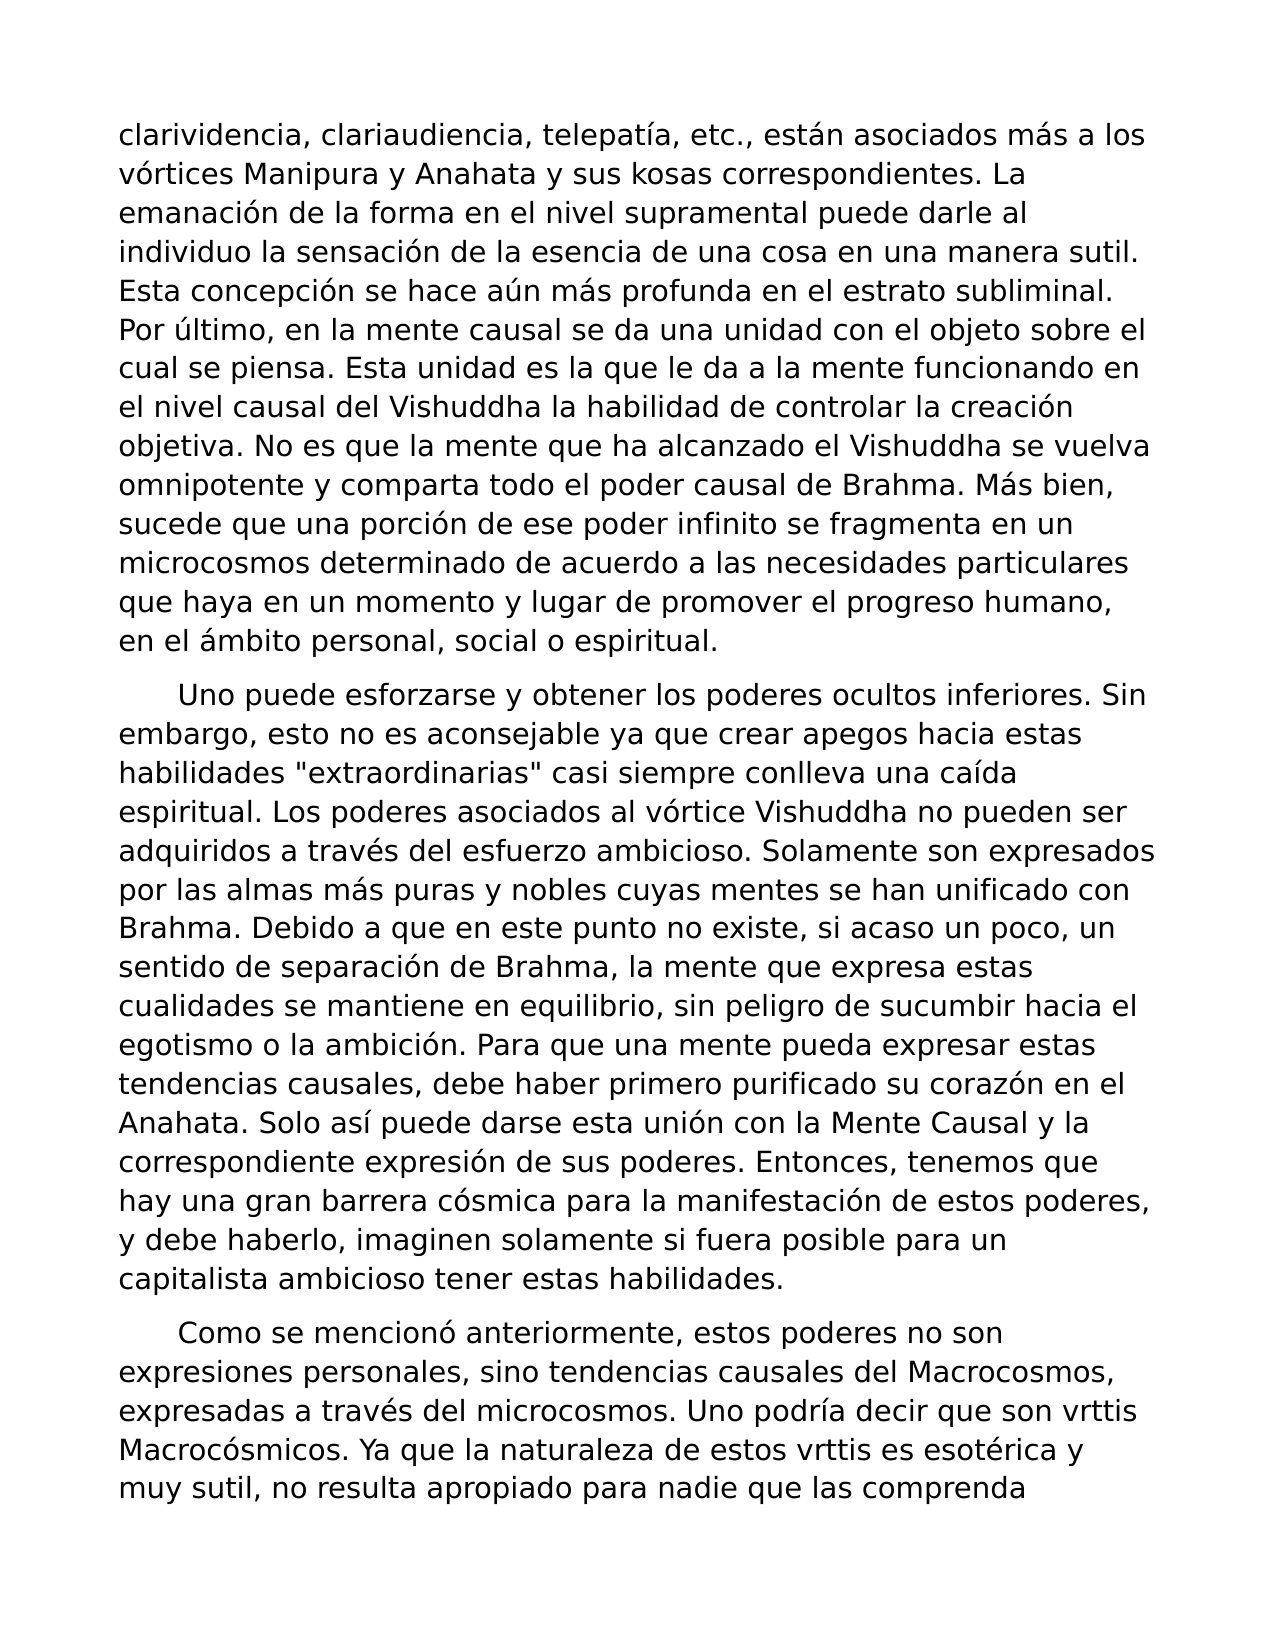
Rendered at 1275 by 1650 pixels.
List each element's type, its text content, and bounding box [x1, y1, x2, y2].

text clarividencia, clariaudiencia, telepatía, etc., están asociados más a los vórtices Manipura y Anahata y sus kosas correspondientes. La emanación de la forma en el nivel supramental puede darle al individuo la sensación de la esencia de una cosa en una manera sutil. Esta concepción se hace aún más profunda en el estrato subliminal. Por último, en la mente causal se da una unidad con el objeto sobre el cual se piensa. Esta unidad es la que le da a la mente funcionando en el nivel causal del Vishuddha la habilidad de controlar la creación objetiva. No es que la mente que ha alcanzado el Vishuddha se vuelva omnipotente y comparta todo el poder causal de Brahma. Más bien, sucede que una porción de ese poder infinito se fragmenta en un microcosmos determinado de acuerdo a las necesidades particulares que haya en un momento y lugar de promover el progreso humano, en el ámbito personal, social o espiritual. [118, 118, 1157, 658]
text Uno puede esforzarse y obtener los poderes ocultos inferiores. Sin embargo, esto no es aconsejable ya que crear apegos hacia estas habilidades "extraordinarias" casi siempre conlleva una caída espiritual. Los poderes asociados al vórtice Vishuddha no pueden ser adquiridos a través del esfuerzo ambicioso. Solamente son expresados por las almas más puras y nobles cuyas mentes se han unificado con Brahma. Debido a que en este punto no existe, si acaso un poco, un sentido de separación de Brahma, la mente que expresa estas cualidades se mantiene en equilibrio, sin peligro de sucumbir hacia el egotismo o la ambición. Para que una mente pueda expresar estas tendencias causales, debe haber primero purificado su corazón en el Anahata. Solo así puede darse esta unión con la Mente Causal y la correspondiente expresión de sus poderes. Entonces, tenemos que hay una gran barrera cósmica para la manifestación de estos poderes, y debe haberlo, imaginen solamente si fuera posible para un capitalista ambicioso tener estas habilidades. [118, 678, 1157, 1296]
text Como se mencionó anteriormente, estos poderes no son expresiones personales, sino tendencias causales del Macrocosmos, expresadas a través del microcosmos. Uno podría decir que son vrttis Macrocósmicos. Ya que la naturaleza de estos vrttis es esotérica y muy sutil, no resulta apropiado para nadie que las comprenda [118, 1316, 1157, 1506]
